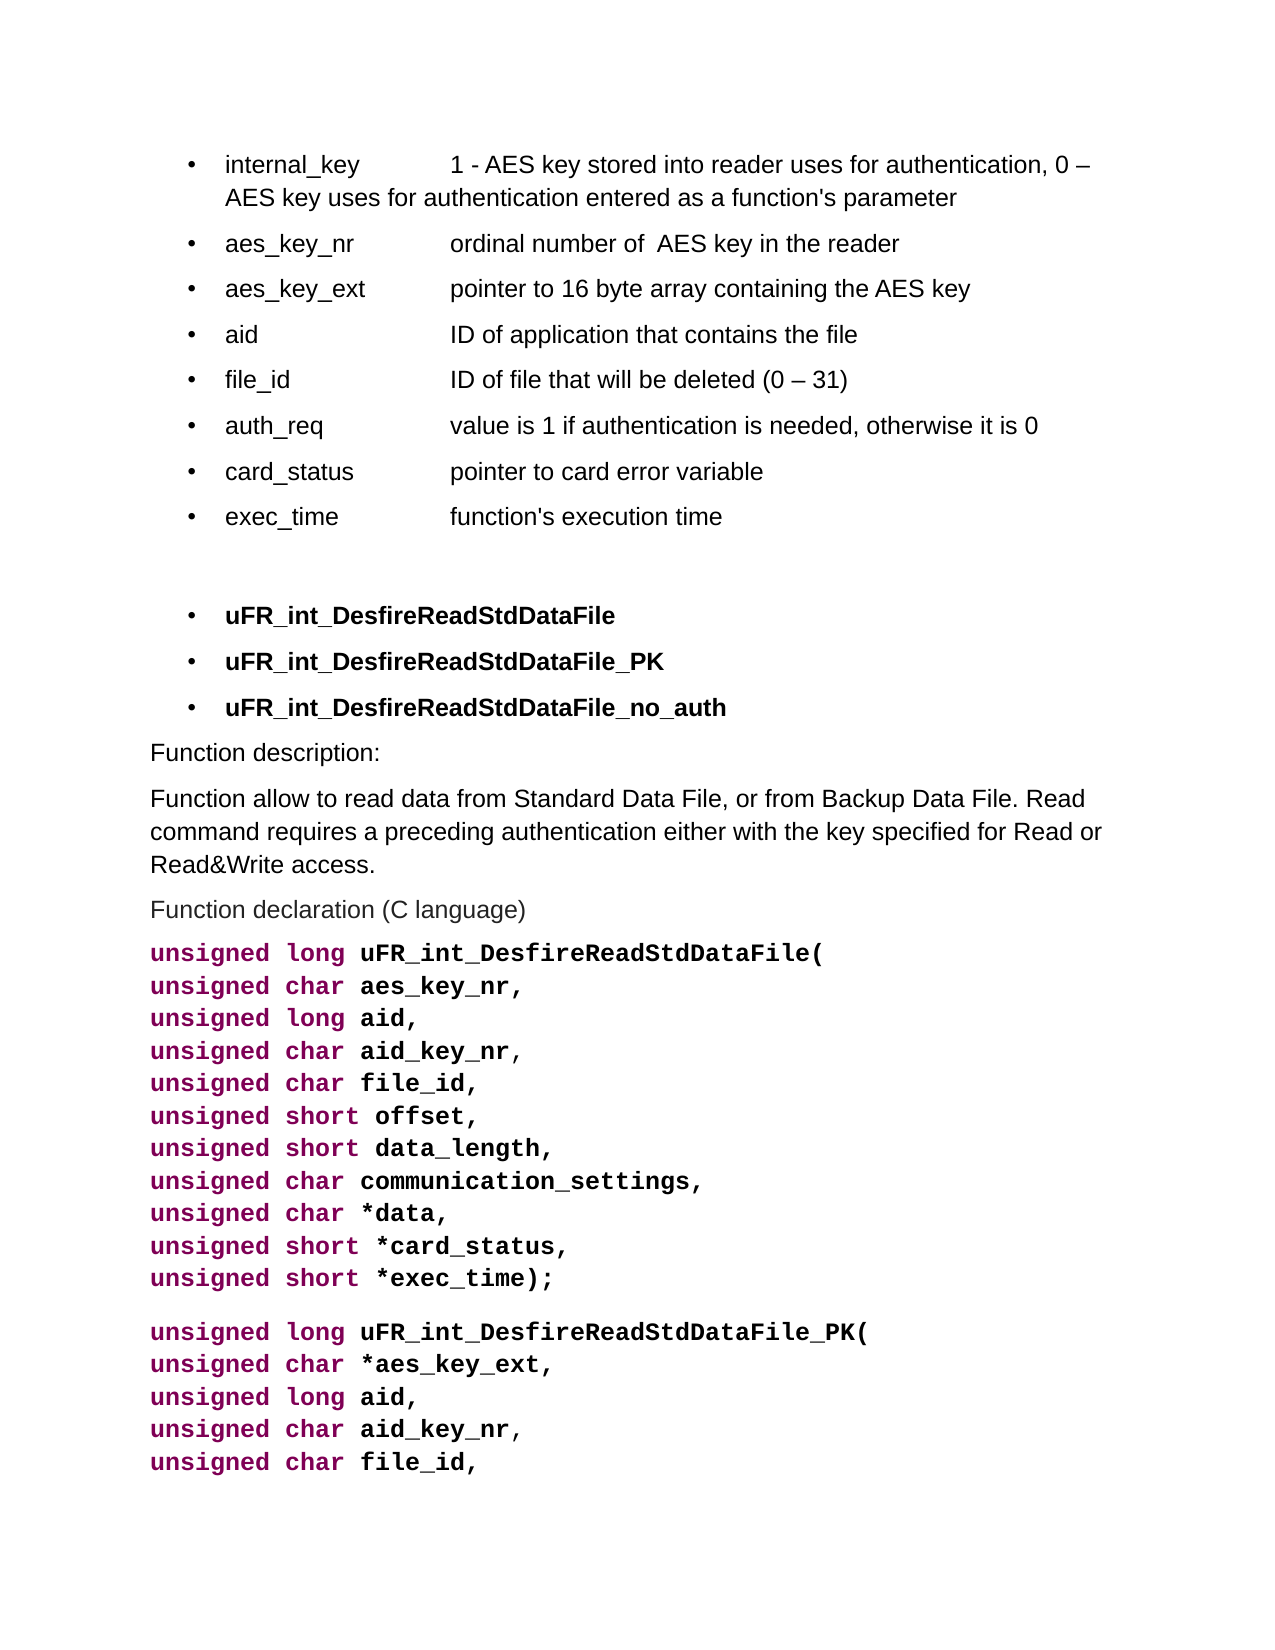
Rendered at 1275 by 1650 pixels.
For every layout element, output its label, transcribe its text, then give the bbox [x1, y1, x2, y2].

text unsigned long uFR_int_DesfireReadStdDataFile_PK( unsigned char *aes_key_ext, unsigned long aid, unsigned char aid_key_nr, unsigned char file_id, [150, 1319, 1125, 1477]
list card_status pointer to card error variable [187, 457, 1125, 486]
text unsigned long uFR_int_DesfireReadStdDataFile( unsigned char aes_key_nr, unsigned long aid, unsigned char aid_key_nr, unsigned char file_id, unsigned short offset, unsigned short data_length, unsigned char communication_settings, unsigned char *data, unsigned short *card_status, unsigned short *exec_time); [150, 941, 1125, 1294]
text Function declaration (C language) [150, 895, 1125, 924]
list auth_req value is 1 if authentication is needed, otherwise it is 0 [187, 411, 1125, 440]
list aes_key_nr ordinal number of AES key in the reader [187, 229, 1125, 257]
list aid ID of application that contains the file [187, 320, 1125, 349]
list uFR_int_DesfireReadStdDataFile_PK [187, 647, 1125, 676]
list file_id ID of file that will be deleted (0 – 31) [187, 366, 1125, 394]
list uFR_int_DesfireReadStdDataFile_no_auth [187, 693, 1125, 721]
text Function description: [150, 738, 1125, 767]
list internal_key 1 - AES key stored into reader uses for authentication, 0 – AES key uses for authentication entered as a function's parameter [187, 150, 1125, 212]
list aes_key_ext pointer to 16 byte array containing the AES key [187, 274, 1125, 303]
list uFR_int_DesfireReadStdDataFile [187, 601, 1125, 630]
text Function allow to read data from Standard Data File, or from Backup Data File. Read command requires a preceding authentication either with the key specified for Read or Read&Write access. [150, 784, 1125, 878]
list exec_time function's execution time [187, 502, 1125, 531]
